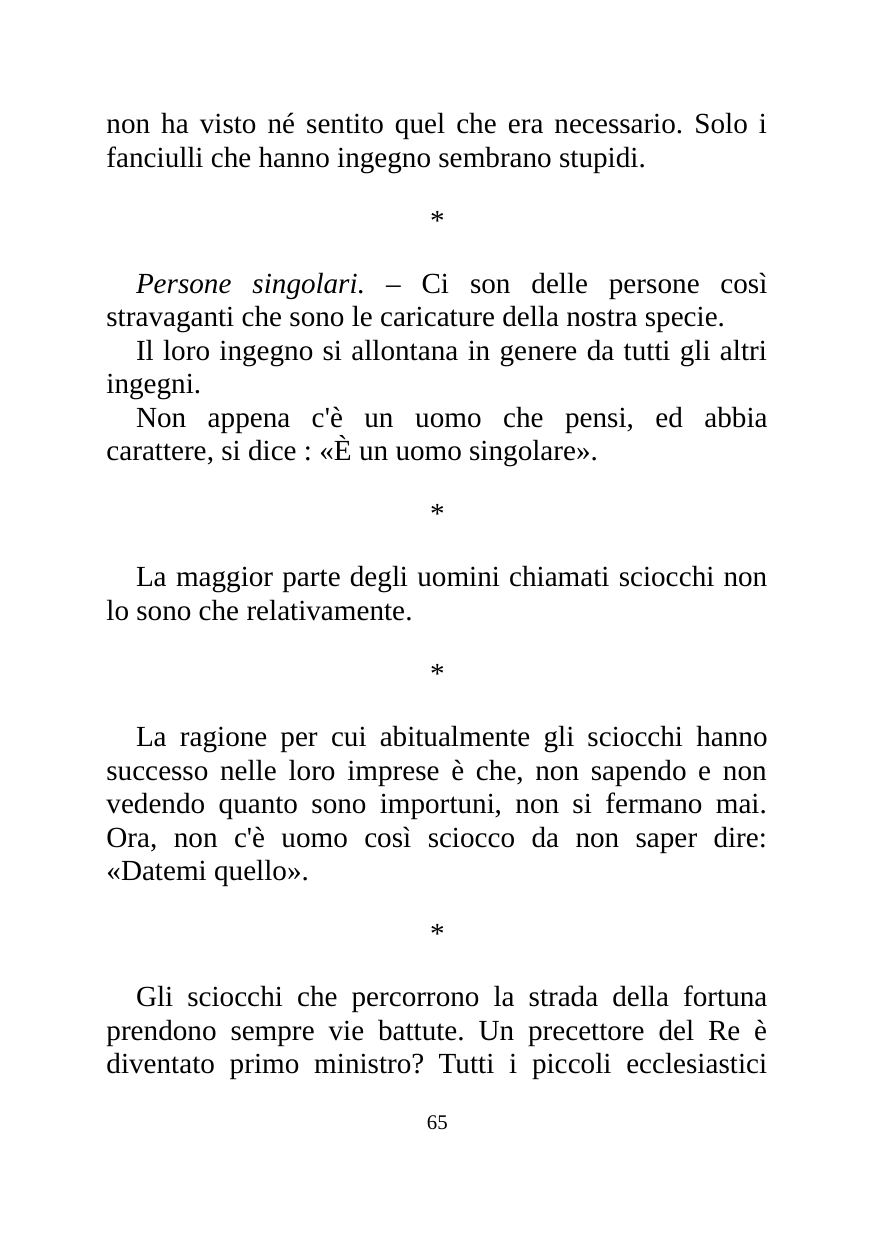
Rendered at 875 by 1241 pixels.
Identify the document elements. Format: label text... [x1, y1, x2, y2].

text Persone singolari. – Ci son delle persone così stravaganti che sono le caricature della nostra specie. [106, 266, 768, 333]
text La maggior parte degli uomini chiamati sciocchi non lo sono che relativamente. [106, 559, 768, 627]
text * [106, 916, 768, 950]
text Il loro ingegno si allontana in genere da tutti gli altri ingegni. [106, 333, 768, 400]
text La ragione per cui abitualmente gli sciocchi hanno successo nelle loro imprese è che, non sapendo e non vedendo quanto sono importuni, non si fermano mai. Ora, non c'è uomo così sciocco da non saper dire: «Datemi quello». [106, 719, 768, 887]
text Non appena c'è un uomo che pensi, ed abbia carattere, si dice : «È un uomo singolare». [106, 400, 768, 467]
text * [106, 656, 768, 690]
text * [106, 497, 768, 530]
text Gli sciocchi che percorrono la strada della fortuna prendono sempre vie battute. Un precettore del Re è diventato primo ministro? Tutti i piccoli ecclesiastici [106, 979, 768, 1080]
text * [106, 203, 768, 236]
text non ha visto né sentito quel che era necessario. Solo i fanciulli che hanno ingegno sembrano stupidi. [106, 106, 768, 173]
